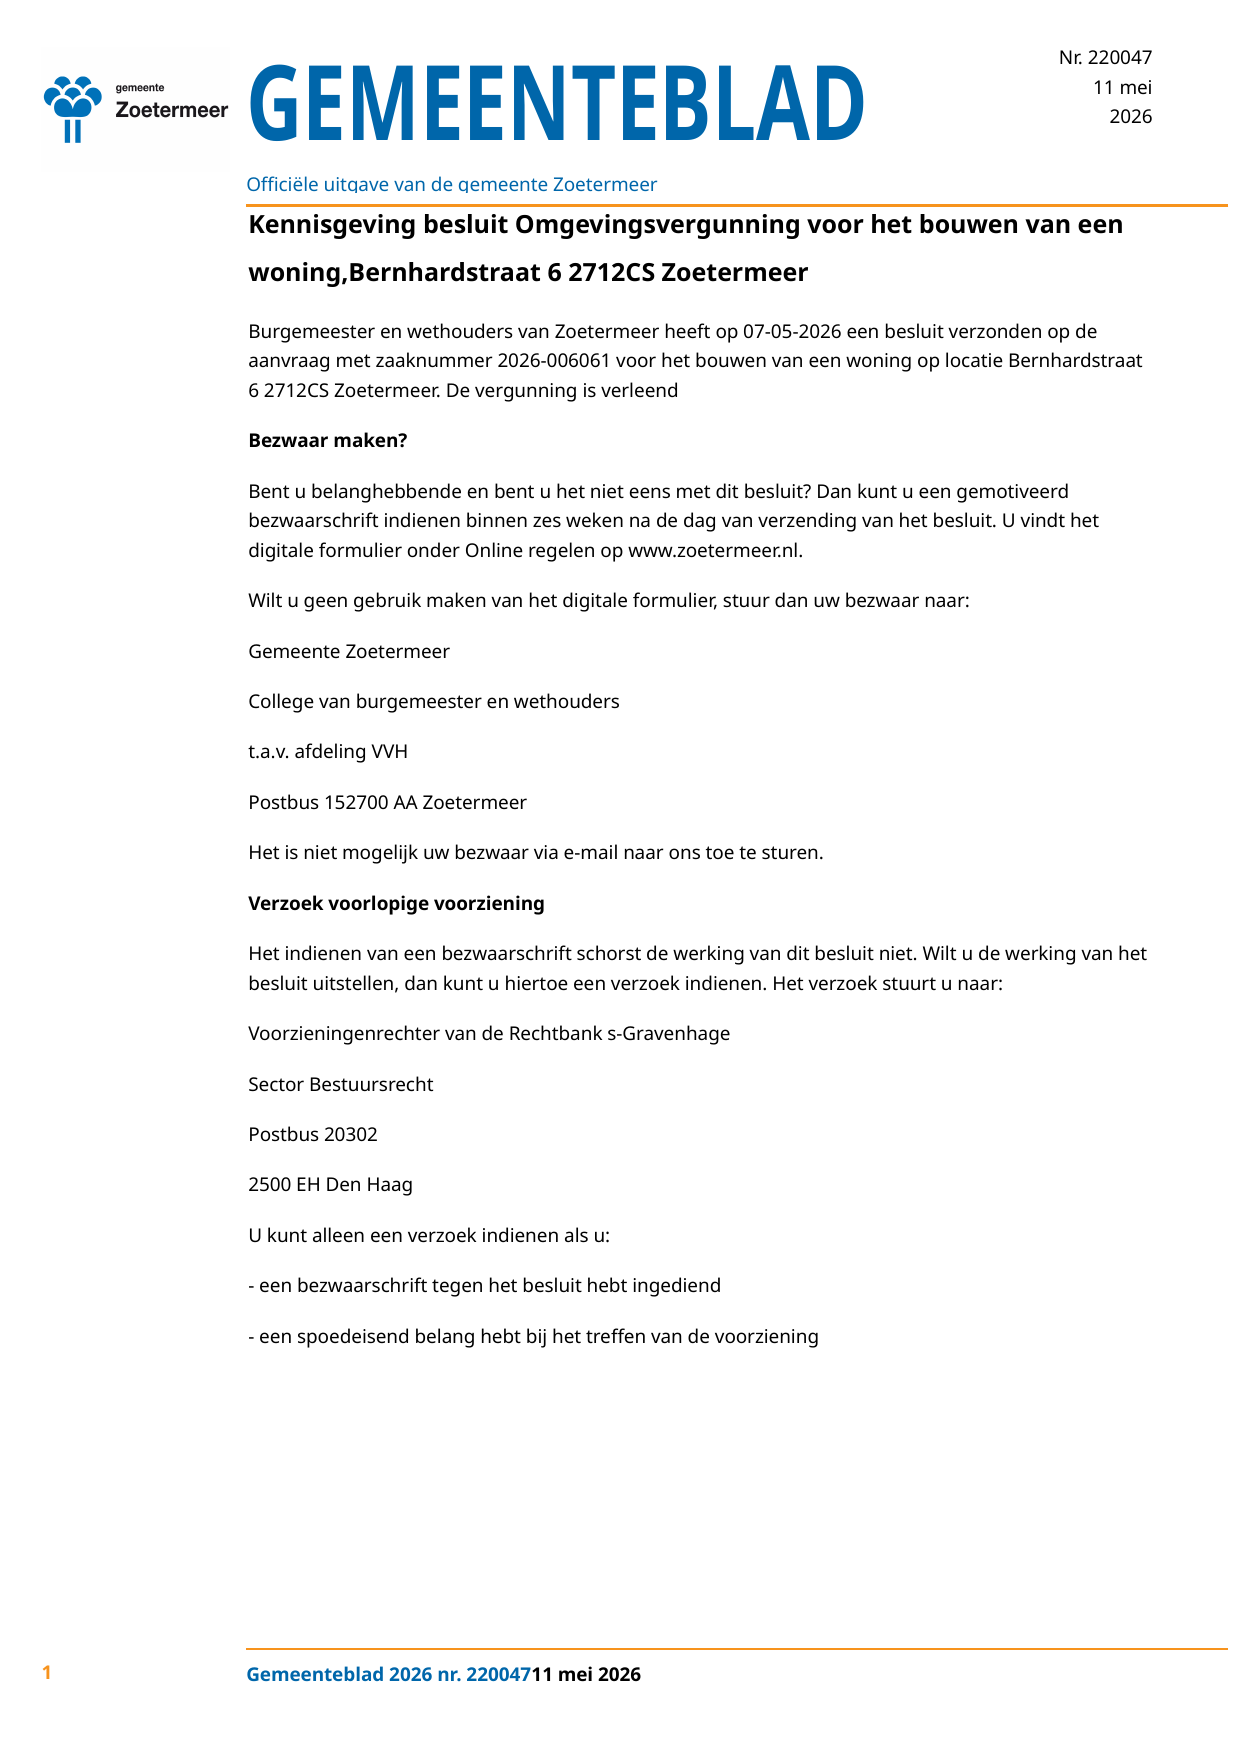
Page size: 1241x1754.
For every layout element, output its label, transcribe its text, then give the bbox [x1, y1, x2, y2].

text U kunt alleen een verzoek indienen als u: [248, 1222, 1152, 1248]
text Het indienen van een bezwaarschrift schorst de werking van dit besluit niet. Wilt u de werking van het besluit uitstellen, dan kunt u hiertoe een verzoek indienen. Het verzoek stuurt u naar: [248, 940, 1152, 996]
text 2500 EH Den Haag [248, 1172, 1152, 1197]
text Kennisgeving besluit Omgevingsvergunning voor het bouwen van een woning,Bernhardstraat 6 2712CS Zoetermeer [248, 207, 1152, 288]
text Verzoek voorlopige voorziening [248, 890, 1152, 916]
text t.a.v. afdeling VVH [248, 739, 1152, 764]
text Burgemeester en wethouders van Zoetermeer heeft op 07-05-2026 een besluit verzonden op de aanvraag met zaaknummer 2026-006061 voor het bouwen van een woning op locatie Bernhardstraat 6 2712CS Zoetermeer. De vergunning is verleend [248, 318, 1152, 403]
text - een bezwaarschrift tegen het besluit hebt ingediend [248, 1272, 1152, 1298]
text Voorzieningenrechter van de Rechtbank s-Gravenhage [248, 1020, 1152, 1046]
text College van burgemeester en wethouders [248, 688, 1152, 714]
text Postbus 20302 [248, 1121, 1152, 1147]
picture [41, 47, 231, 172]
text Bezwaar maken? [248, 427, 1152, 453]
text - een spoedeisend belang hebt bij het treffen van de voorziening [248, 1323, 1152, 1349]
text Het is niet mogelijk uw bezwaar via e-mail naar ons toe te sturen. [248, 839, 1152, 865]
text Gemeente Zoetermeer [248, 638, 1152, 664]
text Postbus 152700 AA Zoetermeer [248, 789, 1152, 815]
text Wilt u geen gebruik maken van het digitale formulier, stuur dan uw bezwaar naar: [248, 587, 1152, 613]
text Sector Bestuursrecht [248, 1071, 1152, 1097]
text Bent u belanghebbende en bent u het niet eens met dit besluit? Dan kunt u een gemotiveerd bezwaarschrift indienen binnen zes weken na de dag van verzending van het besluit. U vindt het digitale formulier onder Online regelen op www.zoetermeer.nl. [248, 478, 1152, 563]
